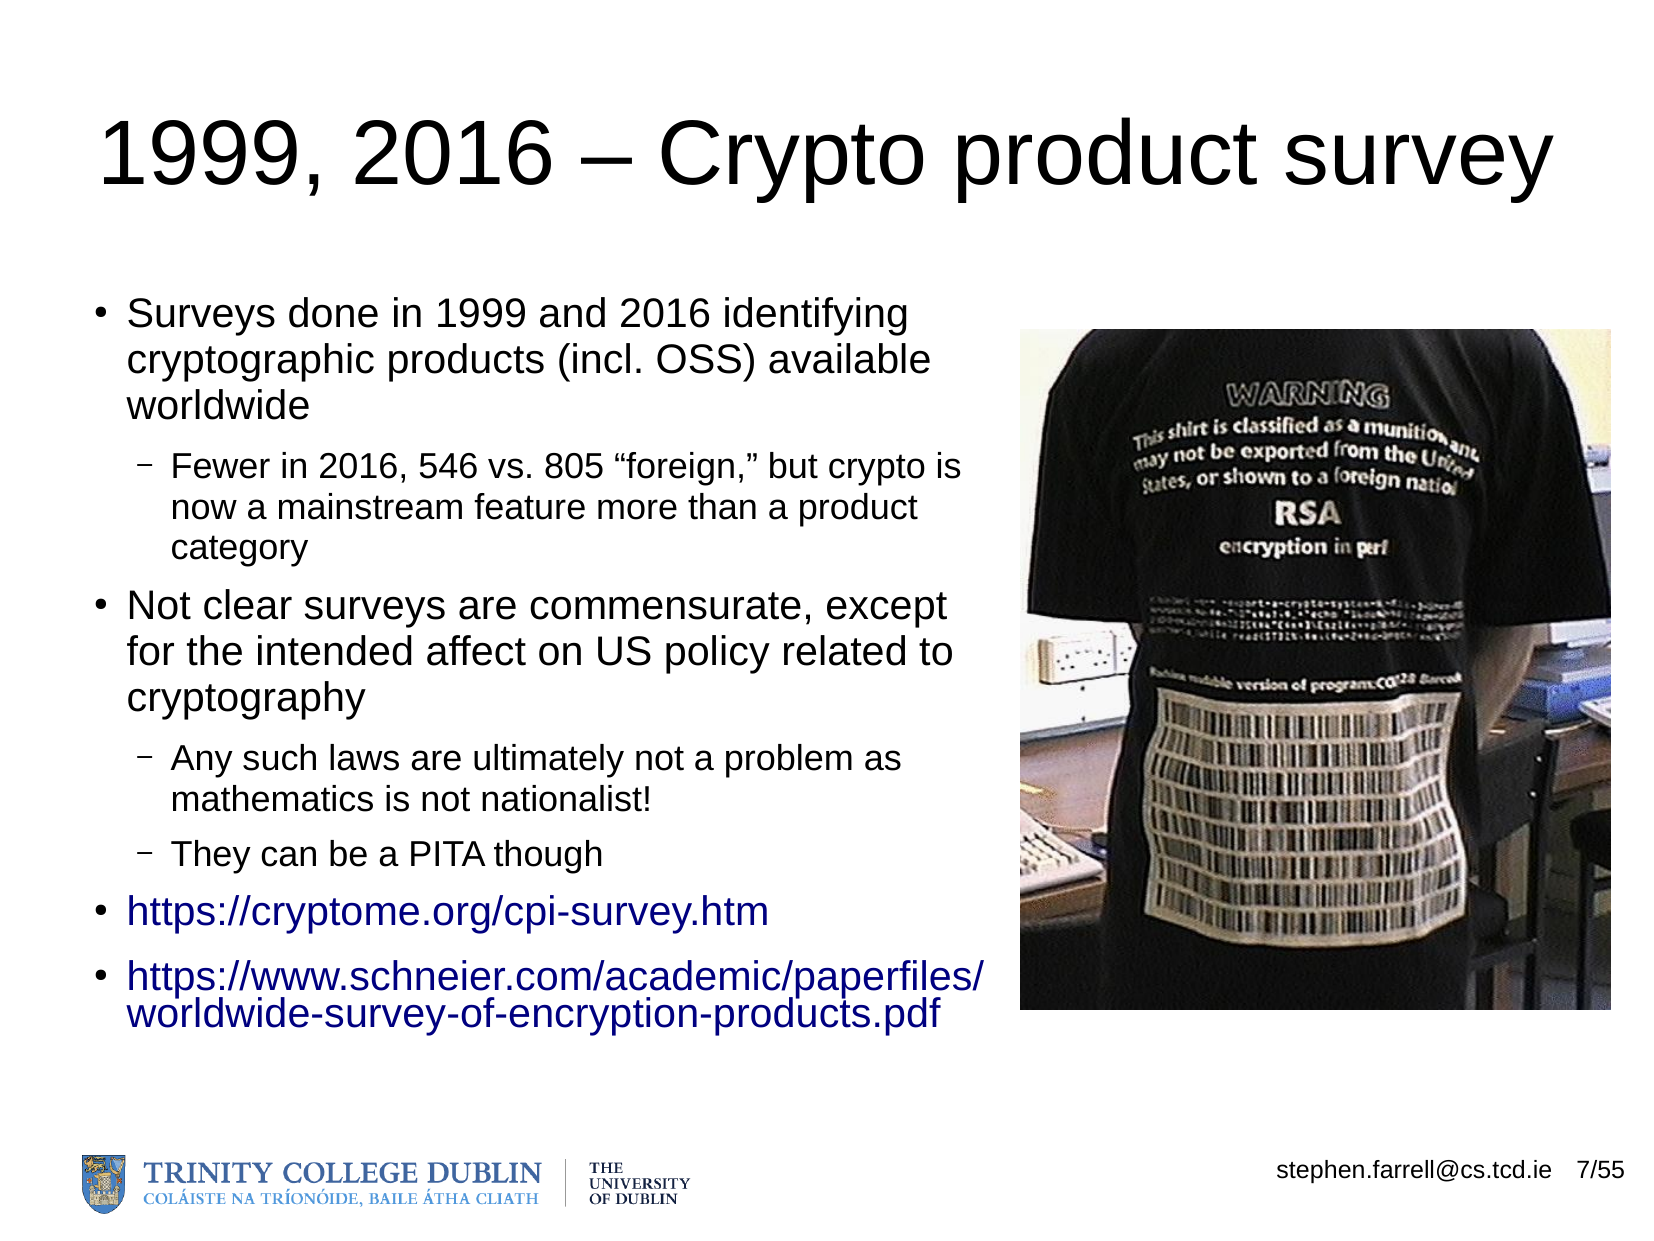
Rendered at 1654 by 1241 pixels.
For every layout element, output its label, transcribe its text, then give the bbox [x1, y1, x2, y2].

picture [1020, 329, 1611, 1010]
picture [82, 1155, 694, 1214]
title 1999, 2016 – Crypto product survey [82, 49, 1571, 257]
list Surveys done in 1999 and 2016 identifying cryptographic products (incl. OSS) available worldwide Fewer in 2016, 546 vs. 805 “foreign,” but crypto is now a mainstream feature more than a product category Not clear surveys are commensurate, except for the intended affect on US policy related to cryptography Any such laws are ultimately not a problem as mathematics is not nationalist! They can be a PITA though https://cryptome.org/cpi-survey.htm https://www.schneier.com/academic/paperfiles/worldwide-survey-of-encryption-products.pdf [82, 290, 991, 1010]
